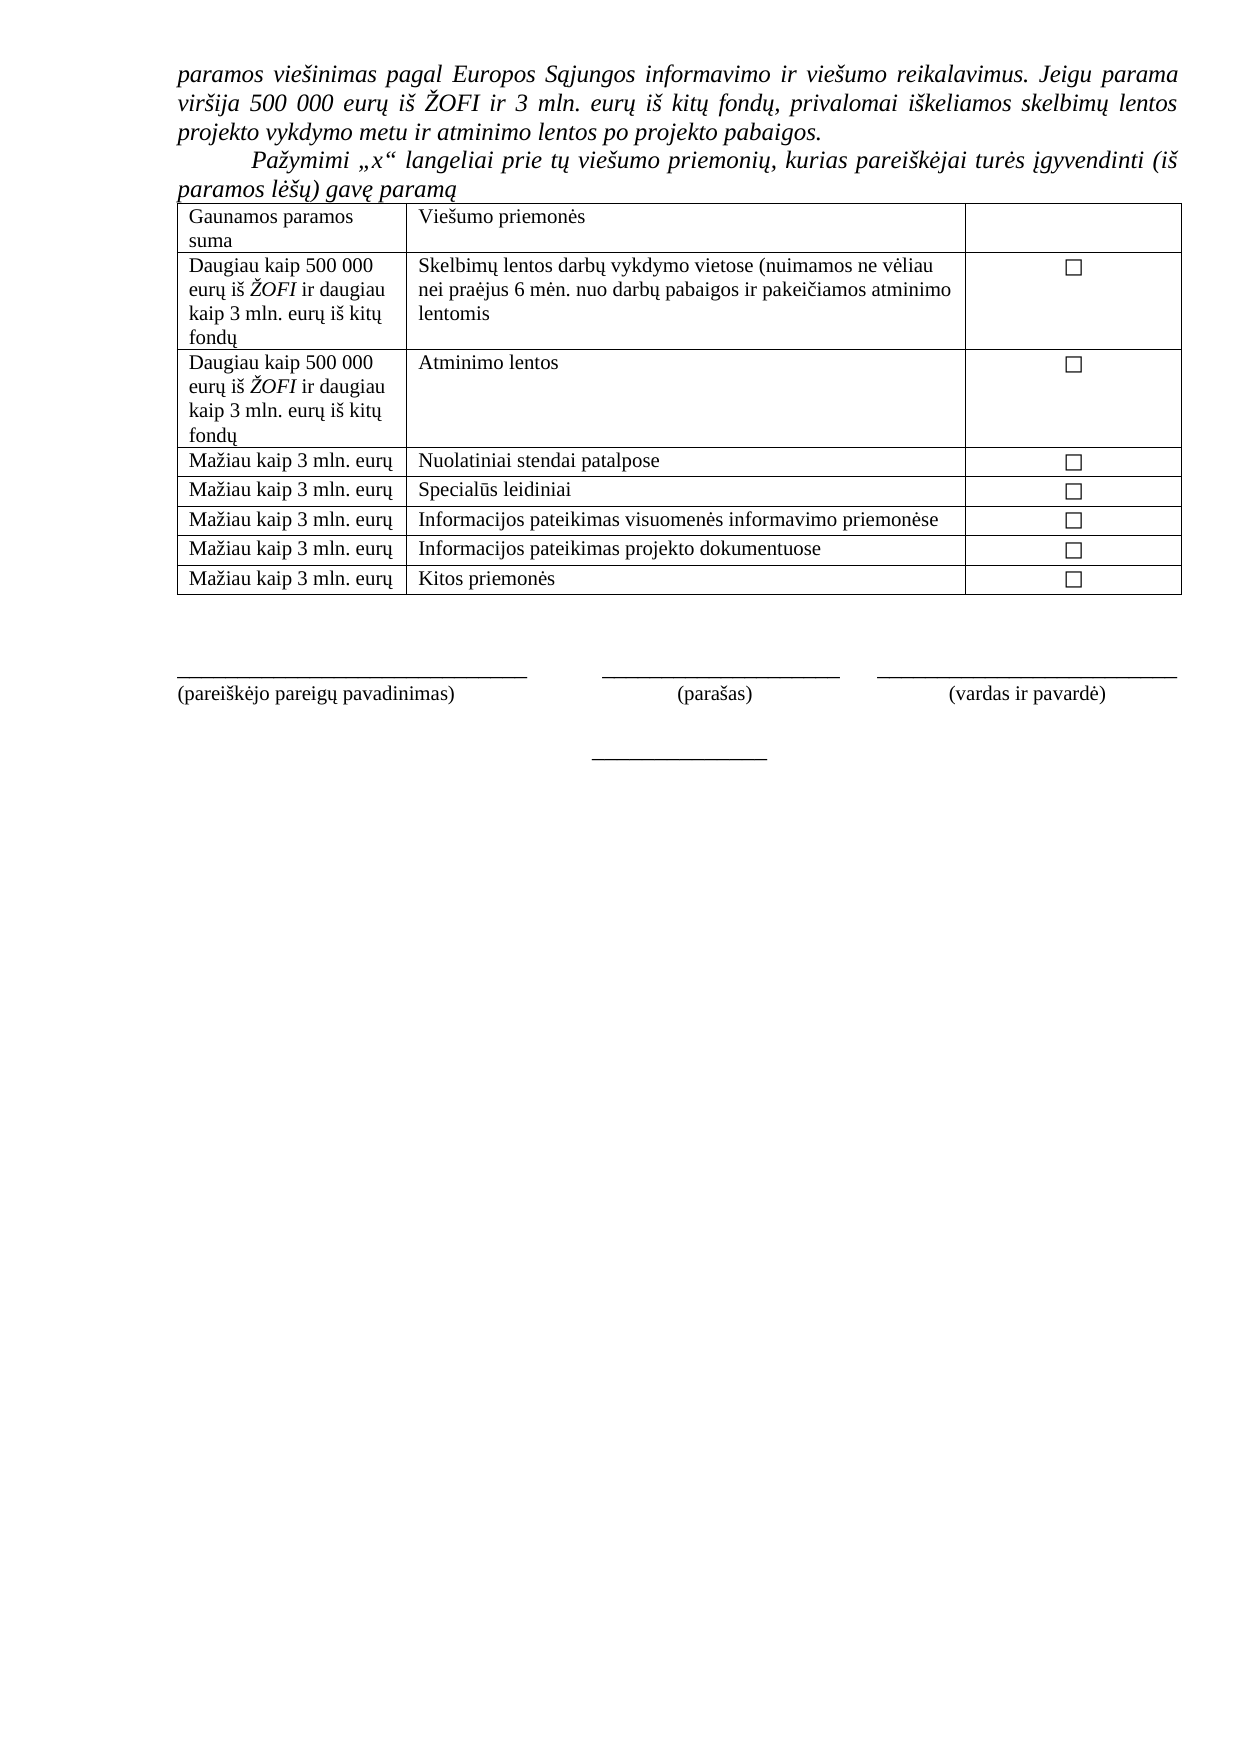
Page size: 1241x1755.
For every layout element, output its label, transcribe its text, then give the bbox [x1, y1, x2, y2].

table_cell Daugiau kaip 500 000 eurų iš ŽOFI ir daugiau kaip 3 mln. eurų iš kitų fondų [178, 350, 406, 447]
table_cell Atminimo lentos [407, 350, 965, 447]
table_cell Kitos priemonės [407, 566, 965, 594]
table_cell ⬜ [966, 507, 1181, 535]
table_cell Mažiau kaip 3 mln. eurų [178, 507, 406, 535]
table_cell ⬜ [966, 253, 1181, 349]
text ______________ [177, 734, 1181, 763]
table_cell ⬜ [966, 350, 1181, 447]
table_cell Skelbimų lentos darbų vykdymo vietose (nuimamos ne vėliau nei praėjus 6 mėn. nuo darbų pabaigos ir pakeičiamos atminimo lentomis [407, 253, 965, 349]
table_cell Informacijos pateikimas visuomenės informavimo priemonėse [407, 507, 965, 535]
table_cell Nuolatiniai stendai patalpose [407, 448, 965, 476]
table_cell Mažiau kaip 3 mln. eurų [178, 536, 406, 564]
text Pažymimi „x“ langeliai prie tų viešumo priemonių, kurias pareiškėjai turės įgyvendinti (iš paramos lėšų) gavę paramą [177, 145, 1181, 203]
table_cell ⬜ [966, 477, 1181, 506]
table_cell Mažiau kaip 3 mln. eurų [178, 566, 406, 594]
table_header Viešumo priemonės [407, 204, 965, 252]
table_cell Mažiau kaip 3 mln. eurų [178, 448, 406, 476]
table_cell Mažiau kaip 3 mln. eurų [178, 477, 406, 506]
table_cell ⬜ [966, 566, 1181, 594]
table_cell Daugiau kaip 500 000 eurų iš ŽOFI ir daugiau kaip 3 mln. eurų iš kitų fondų [178, 253, 406, 349]
table_header Gaunamos paramos suma [178, 204, 406, 252]
table_header [966, 204, 1181, 252]
table_cell Specialūs leidiniai [407, 477, 965, 506]
text (pareiškėjo pareigų pavadinimas) (parašas) (vardas ir pavardė) [177, 681, 1181, 705]
table_cell ⬜ [966, 536, 1181, 564]
table_cell ⬜ [966, 448, 1181, 476]
text paramos viešinimas pagal Europos Sąjungos informavimo ir viešumo reikalavimus. Jeigu parama viršija 500 000 eurų iš ŽOFI ir 3 mln. eurų iš kitų fondų, privalomai iškeliamos skelbimų lentos projekto vykdymo metu ir atminimo lentos po projekto pabaigos. [177, 59, 1181, 145]
table_cell Informacijos pateikimas projekto dokumentuose [407, 536, 965, 564]
